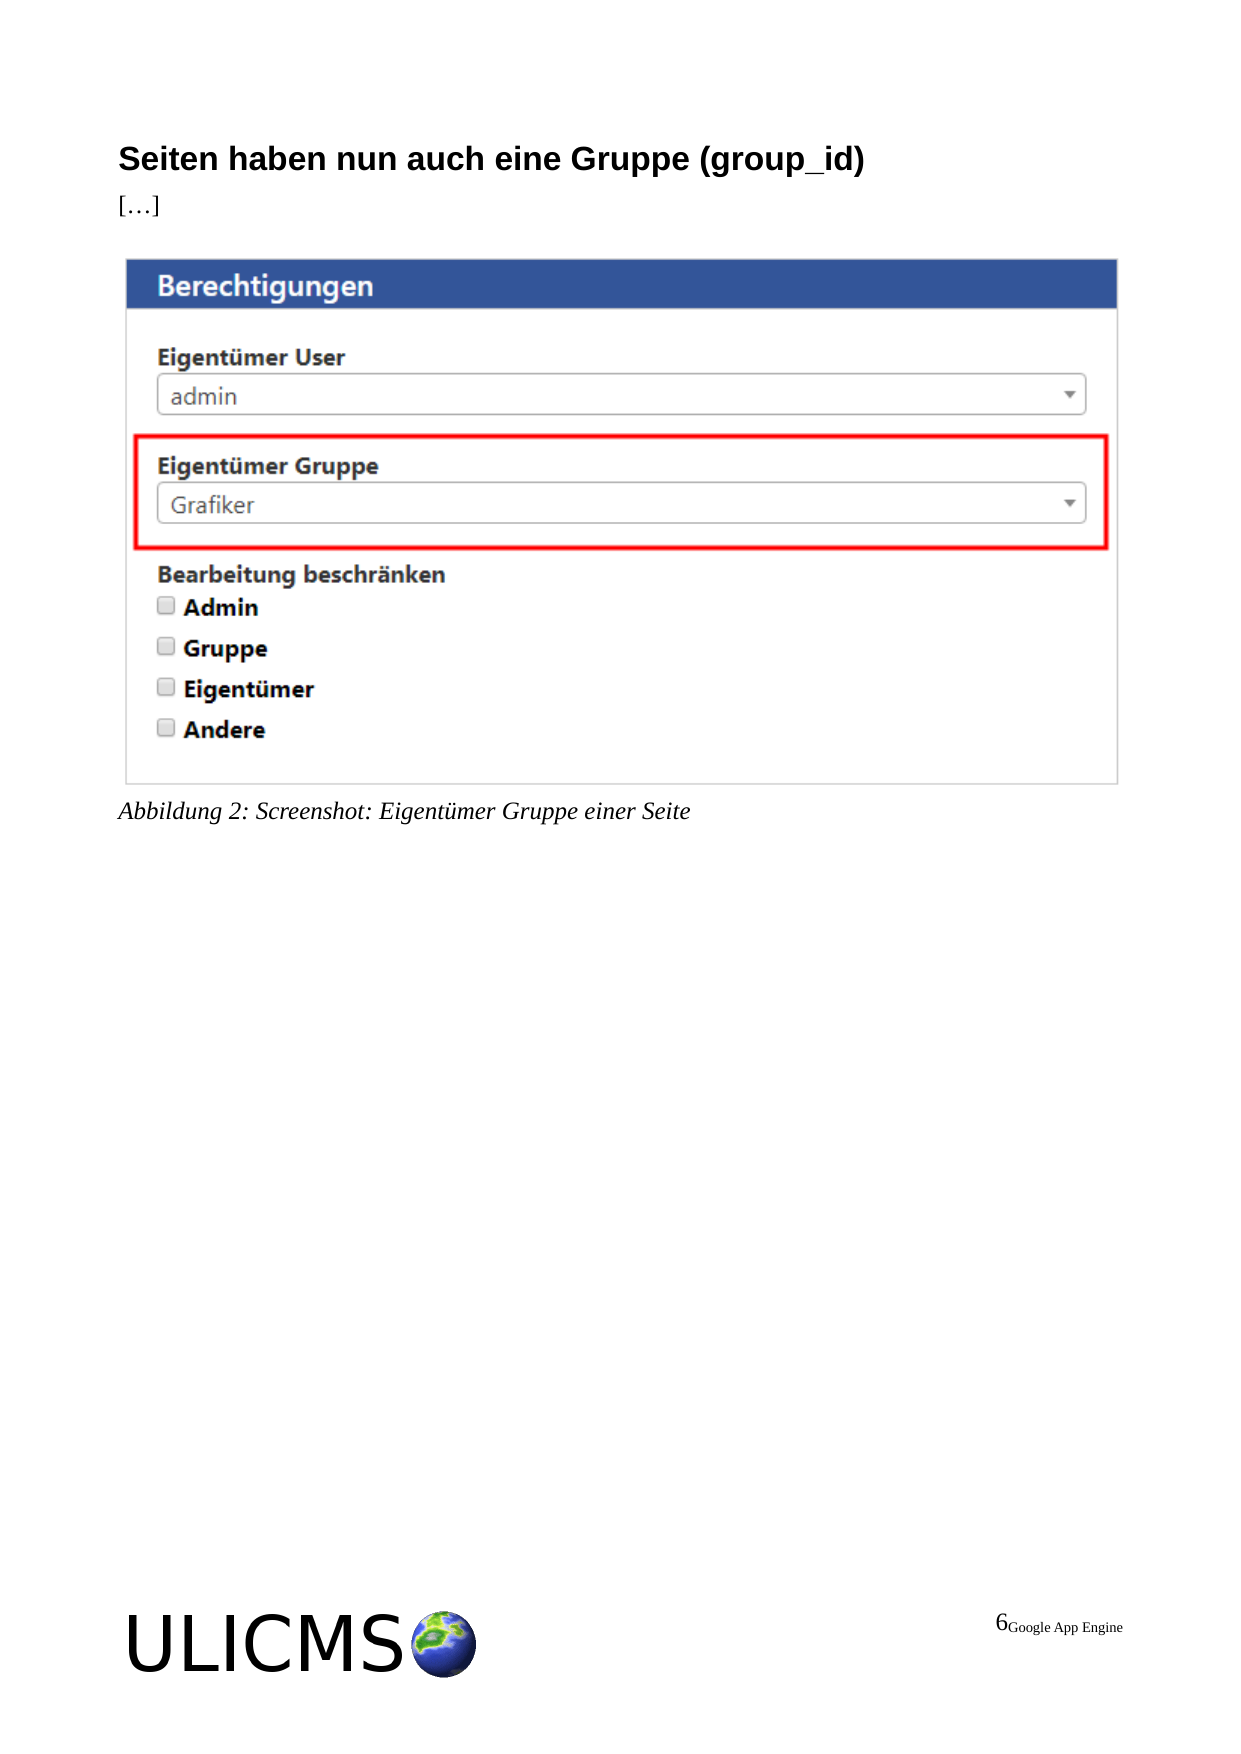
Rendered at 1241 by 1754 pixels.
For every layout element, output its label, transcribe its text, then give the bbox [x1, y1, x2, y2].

subtitle Seiten haben nun auch eine Gruppe (group_id) [118, 139, 1123, 178]
text […] [118, 190, 1123, 219]
picture [118, 1607, 479, 1681]
text Abbildung 2: Screenshot: Eigentümer Gruppe einer Seite [118, 791, 1123, 825]
picture [118, 251, 1123, 791]
